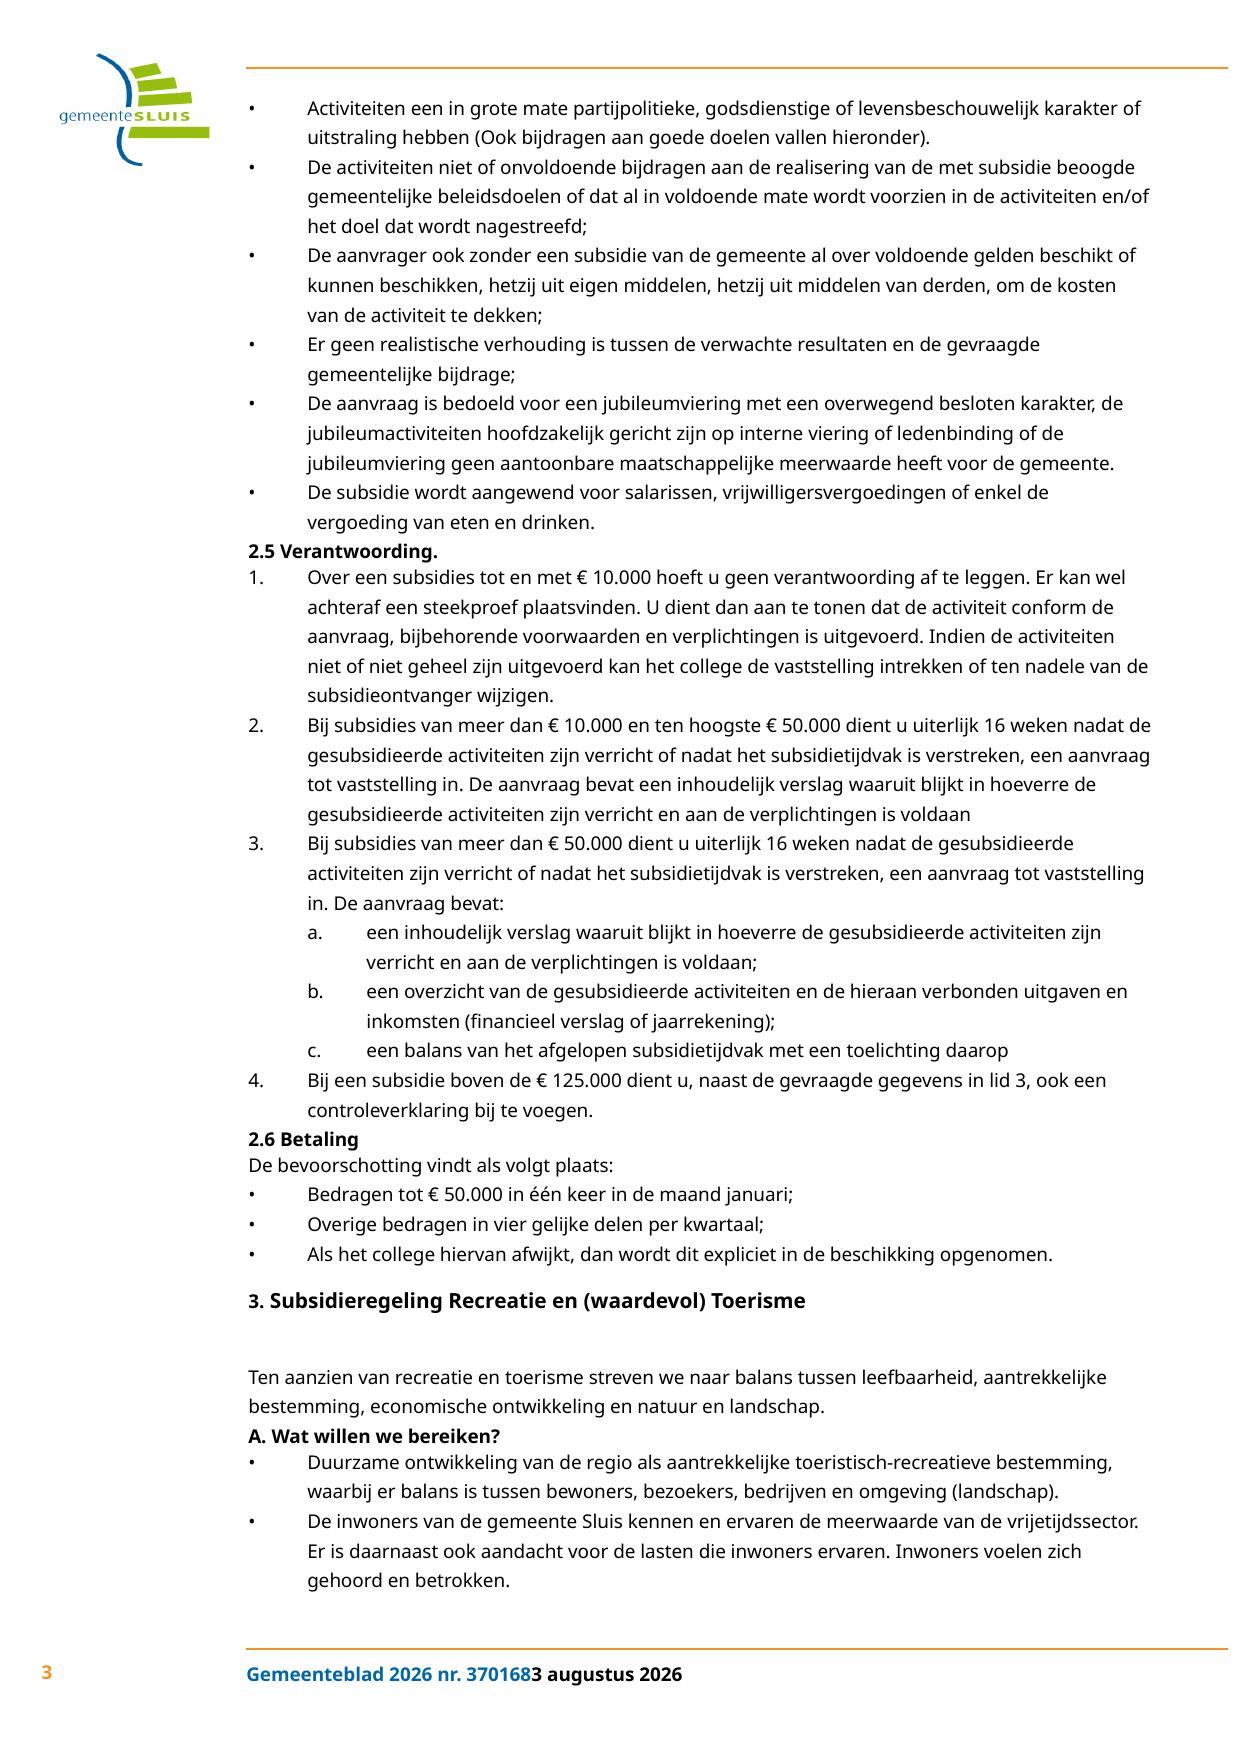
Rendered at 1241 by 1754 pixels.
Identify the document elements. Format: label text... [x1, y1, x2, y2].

list Bij subsidies van meer dan € 50.000 dient u uiterlijk 16 weken nadat de gesubsidieerde activiteiten zijn verricht of nadat het subsidietijdvak is verstreken, een aanvraag tot vaststelling in. De aanvraag bevat: [248, 831, 1152, 915]
text Ten aanzien van recreatie en toerisme streven we naar balans tussen leefbaarheid, aantrekkelijke bestemming, economische ontwikkeling en natuur en landschap. [248, 1364, 1152, 1419]
text De bevoorschotting vindt als volgt plaats: [248, 1152, 1152, 1178]
list Als het college hiervan afwijkt, dan wordt dit expliciet in de beschikking opgenomen. [248, 1241, 1152, 1267]
list De aanvraag is bedoeld voor een jubileumviering met een overwegend besloten karakter, de jubileumactiviteiten hoofdzakelijk gericht zijn op interne viering of ledenbinding of de jubileumviering geen aantoonbare maatschappelijke meerwaarde heeft voor de gemeente. [248, 391, 1152, 476]
picture [41, 47, 231, 172]
list Bij subsidies van meer dan € 10.000 en ten hoogste € 50.000 dient u uiterlijk 16 weken nadat de gesubsidieerde activiteiten zijn verricht of nadat het subsidietijdvak is verstreken, een aanvraag tot vaststelling in. De aanvraag bevat een inhoudelijk verslag waaruit blijkt in hoeverre de gesubsidieerde activiteiten zijn verricht en aan de verplichtingen is voldaan [248, 712, 1152, 827]
list De inwoners van de gemeente Sluis kennen en ervaren de meerwaarde van de vrijetijdssector. Er is daarnaast ook aandacht voor de lasten die inwoners ervaren. Inwoners voelen zich gehoord en betrokken. [248, 1508, 1152, 1593]
list De activiteiten niet of onvoldoende bijdragen aan de realisering van de met subsidie beoogde gemeentelijke beleidsdoelen of dat al in voldoende mate wordt voorzien in de activiteiten en/of het doel dat wordt nagestreefd; [248, 154, 1152, 239]
text 2.6 Betaling [248, 1126, 1152, 1152]
text A. Wat willen we bereiken? [248, 1423, 1152, 1449]
list Over een subsidies tot en met € 10.000 hoeft u geen verantwoording af te leggen. Er kan wel achteraf een steekproef plaatsvinden. U dient dan aan te tonen dat de activiteit conform de aanvraag, bijbehorende voorwaarden en verplichtingen is uitgevoerd. Indien de activiteiten niet of niet geheel zijn uitgevoerd kan het college de vaststelling intrekken of ten nadele van de subsidieontvanger wijzigen. [248, 564, 1152, 708]
list Bedragen tot € 50.000 in één keer in de maand januari; [248, 1182, 1152, 1207]
list De aanvrager ook zonder een subsidie van de gemeente al over voldoende gelden beschikt of kunnen beschikken, hetzij uit eigen middelen, hetzij uit middelen van derden, om de kosten van de activiteit te dekken; [248, 243, 1152, 328]
list Activiteiten een in grote mate partijpolitieke, godsdienstige of levensbeschouwelijk karakter of uitstraling hebben (Ook bijdragen aan goede doelen vallen hieronder). [248, 95, 1152, 150]
list Duurzame ontwikkeling van de regio als aantrekkelijke toeristisch-recreatieve bestemming, waarbij er balans is tussen bewoners, bezoekers, bedrijven en omgeving (landschap). [248, 1449, 1152, 1504]
text 3. Subsidieregeling Recreatie en (waardevol) Toerisme [248, 1286, 1152, 1315]
list De subsidie wordt aangewend voor salarissen, vrijwilligersvergoedingen of enkel de vergoeding van eten en drinken. [248, 479, 1152, 535]
text 2.5 Verantwoording. [248, 538, 1152, 564]
list een balans van het afgelopen subsidietijdvak met een toelichting daarop [307, 1038, 1152, 1063]
list Overige bedragen in vier gelijke delen per kwartaal; [248, 1211, 1152, 1237]
list Bij een subsidie boven de € 125.000 dient u, naast de gevraagde gegevens in lid 3, ook een controleverklaring bij te voegen. [248, 1067, 1152, 1122]
list een overzicht van de gesubsidieerde activiteiten en de hieraan verbonden uitgaven en inkomsten (financieel verslag of jaarrekening); [307, 978, 1152, 1034]
list een inhoudelijk verslag waaruit blijkt in hoeverre de gesubsidieerde activiteiten zijn verricht en aan de verplichtingen is voldaan; [307, 919, 1152, 974]
list Er geen realistische verhouding is tussen de verwachte resultaten en de gevraagde gemeentelijke bijdrage; [248, 331, 1152, 387]
